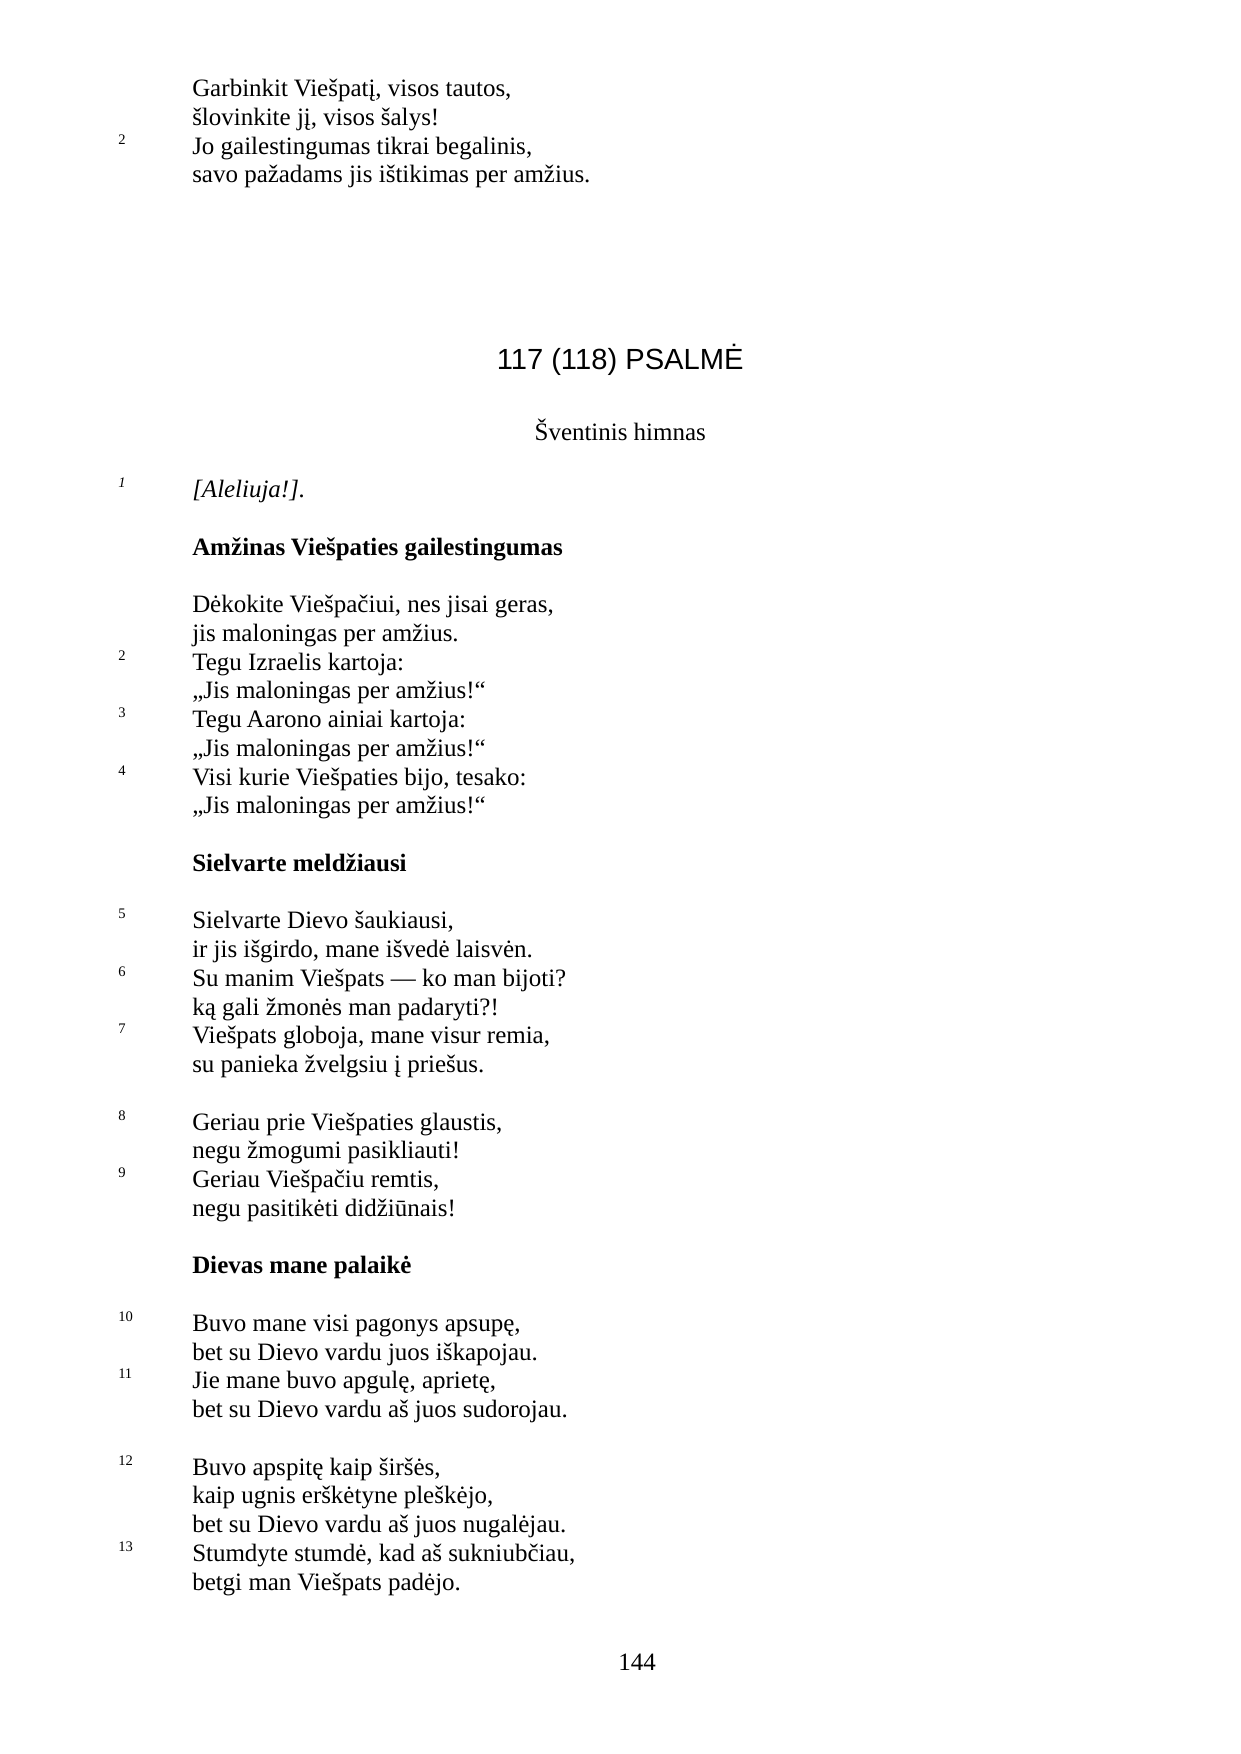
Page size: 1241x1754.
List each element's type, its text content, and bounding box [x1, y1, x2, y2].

text 8 Geriau prie Viešpaties glaustis, [118, 1107, 1122, 1135]
text Garbinkit Viešpatį, visos tautos, [118, 73, 1122, 102]
text kaip ugnis erškėtyne pleškėjo, [118, 1480, 1122, 1509]
text ką gali žmonės man padaryti?! [118, 992, 1122, 1020]
text 2 Tegu Izraelis kartoja: [118, 647, 1122, 675]
text 2 Jo gailestingumas tikrai begalinis, [118, 131, 1122, 159]
text negu žmogumi pasikliauti! [118, 1135, 1122, 1164]
text Sielvarte meldžiausi [118, 848, 1122, 877]
text ir jis išgirdo, mane išvedė laisvėn. [118, 934, 1122, 963]
text 1 [Aleliuja!]. [118, 474, 1122, 503]
text Šventinis himnas [118, 417, 1122, 445]
text 10 Buvo mane visi pagonys apsupę, [118, 1308, 1122, 1337]
text 11 Jie mane buvo apgulę, aprietę, [118, 1365, 1122, 1394]
text bet su Dievo vardu juos iškapojau. [118, 1337, 1122, 1365]
text Amžinas Viešpaties gailestingumas [118, 532, 1122, 560]
text bet su Dievo vardu aš juos sudorojau. [118, 1394, 1122, 1423]
text „Jis maloningas per amžius!“ [118, 675, 1122, 704]
text „Jis maloningas per amžius!“ [118, 790, 1122, 819]
text 7 Viešpats globoja, mane visur remia, [118, 1020, 1122, 1049]
text 5 Sielvarte Dievo šaukiausi, [118, 905, 1122, 934]
text Dėkokite Viešpačiui, nes jisai geras, [118, 589, 1122, 618]
subtitle 117 (118) PSALMĖ [118, 342, 1122, 375]
text 3 Tegu Aarono ainiai kartoja: [118, 704, 1122, 733]
text savo pažadams jis ištikimas per amžius. [118, 159, 1122, 188]
text jis maloningas per amžius. [118, 618, 1122, 647]
text „Jis maloningas per amžius!“ [118, 733, 1122, 762]
text 4 Visi kurie Viešpaties bijo, tesako: [118, 762, 1122, 790]
text 12 Buvo apspitę kaip širšės, [118, 1452, 1122, 1480]
text 6 Su manim Viešpats — ko man bijoti? [118, 963, 1122, 992]
text bet su Dievo vardu aš juos nugalėjau. [118, 1509, 1122, 1538]
text šlovinkite jį, visos šalys! [118, 102, 1122, 131]
text negu pasitikėti didžiūnais! [118, 1193, 1122, 1222]
text Dievas mane palaikė [118, 1250, 1122, 1279]
text 13 Stumdyte stumdė, kad aš sukniubčiau, [118, 1538, 1122, 1567]
text su panieka žvelgsiu į priešus. [118, 1049, 1122, 1078]
text 9 Geriau Viešpačiu remtis, [118, 1164, 1122, 1193]
text betgi man Viešpats padėjo. [118, 1567, 1122, 1595]
